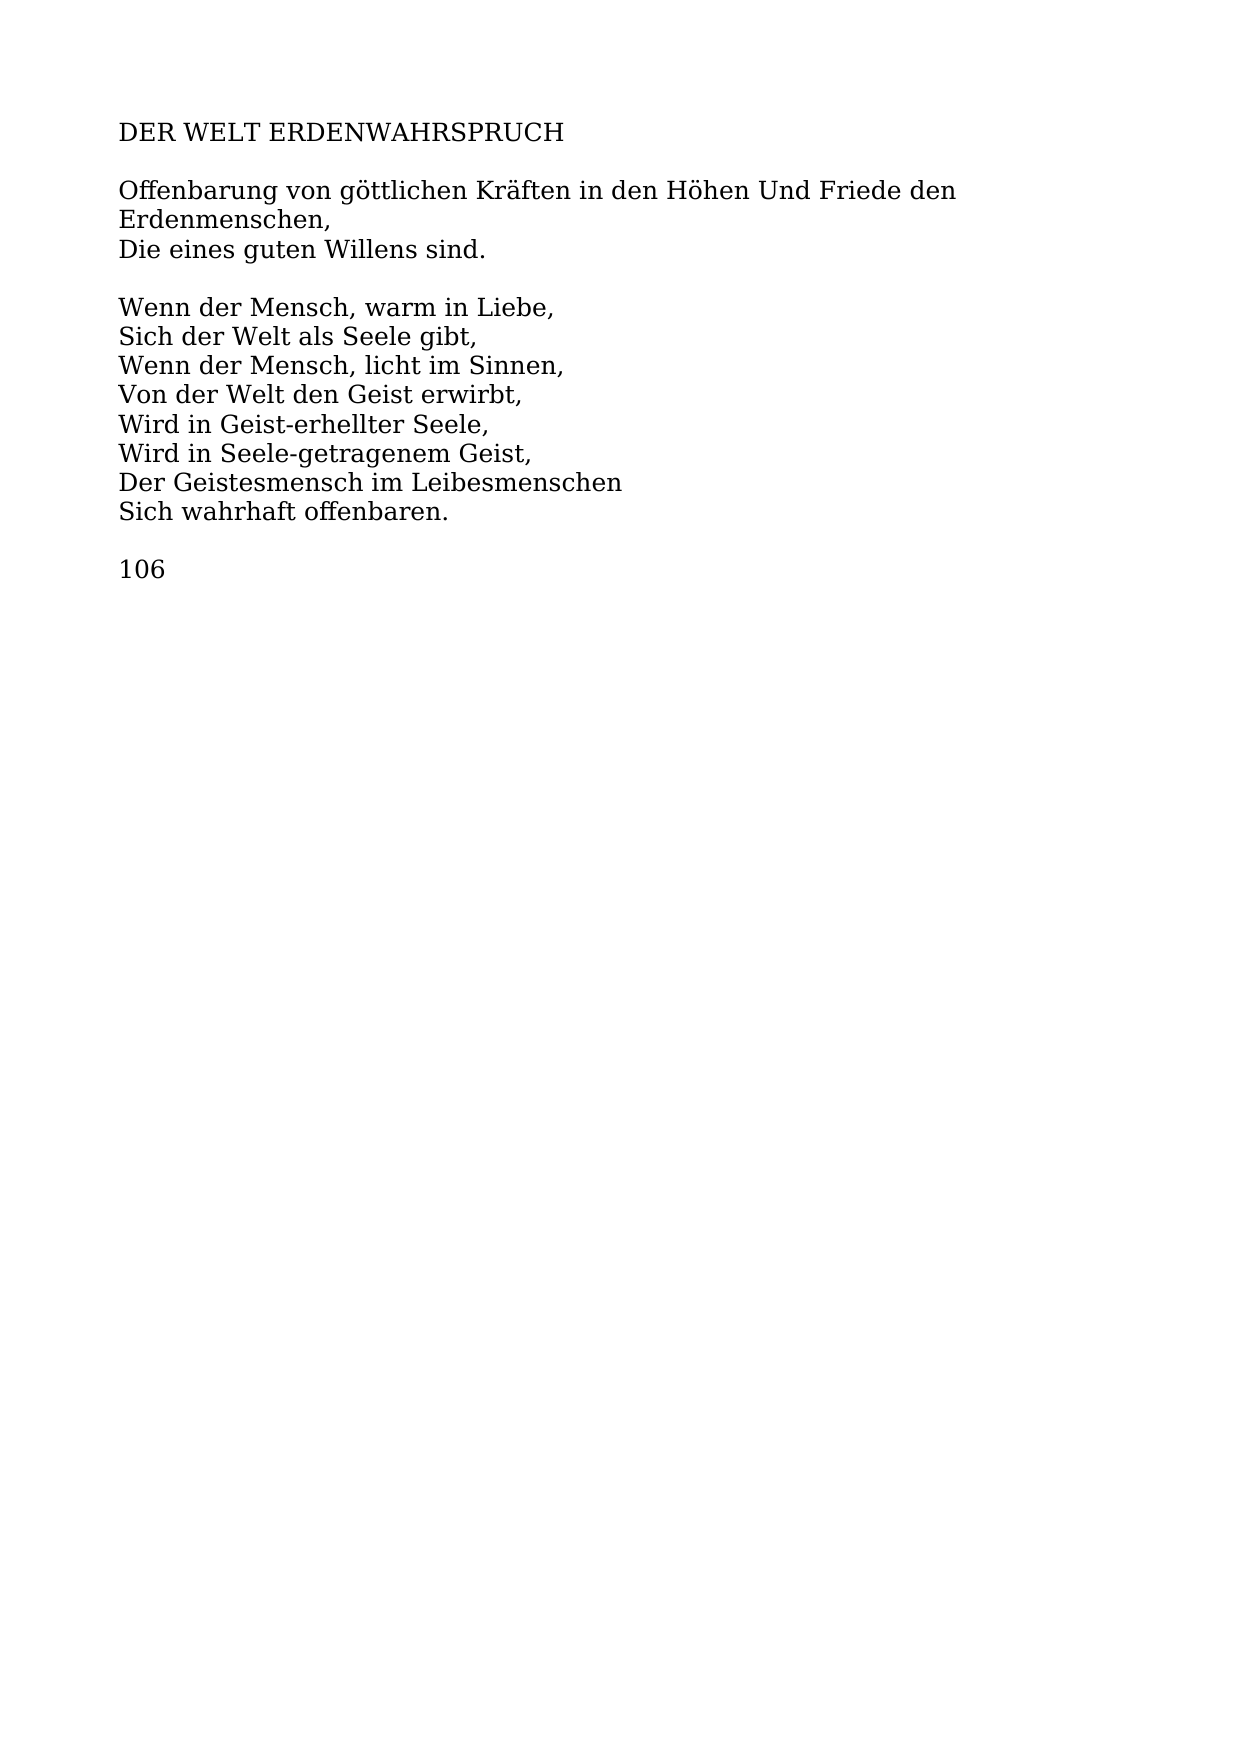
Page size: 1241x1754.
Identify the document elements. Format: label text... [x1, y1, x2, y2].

text Wird in Geist-erhellter Seele, [118, 410, 1122, 439]
text Sich der Welt als Seele gibt, [118, 322, 1122, 351]
text Wird in Seele-getragenem Geist, [118, 439, 1122, 468]
text Wenn der Mensch, licht im Sinnen, [118, 351, 1122, 381]
text Von der Welt den Geist erwirbt, [118, 381, 1122, 410]
text DER WELT ERDENWAHRSPRUCH [118, 118, 1122, 147]
text Wenn der Mensch, warm in Liebe, [118, 293, 1122, 322]
text Der Geistesmensch im Leibesmenschen [118, 468, 1122, 497]
text 106 [118, 556, 1122, 585]
text Die eines guten Willens sind. [118, 235, 1122, 264]
text Sich wahrhaft offenbaren. [118, 497, 1122, 526]
text Offenbarung von göttlichen Kräften in den Höhen Und Friede den Erdenmenschen, [118, 176, 1122, 235]
